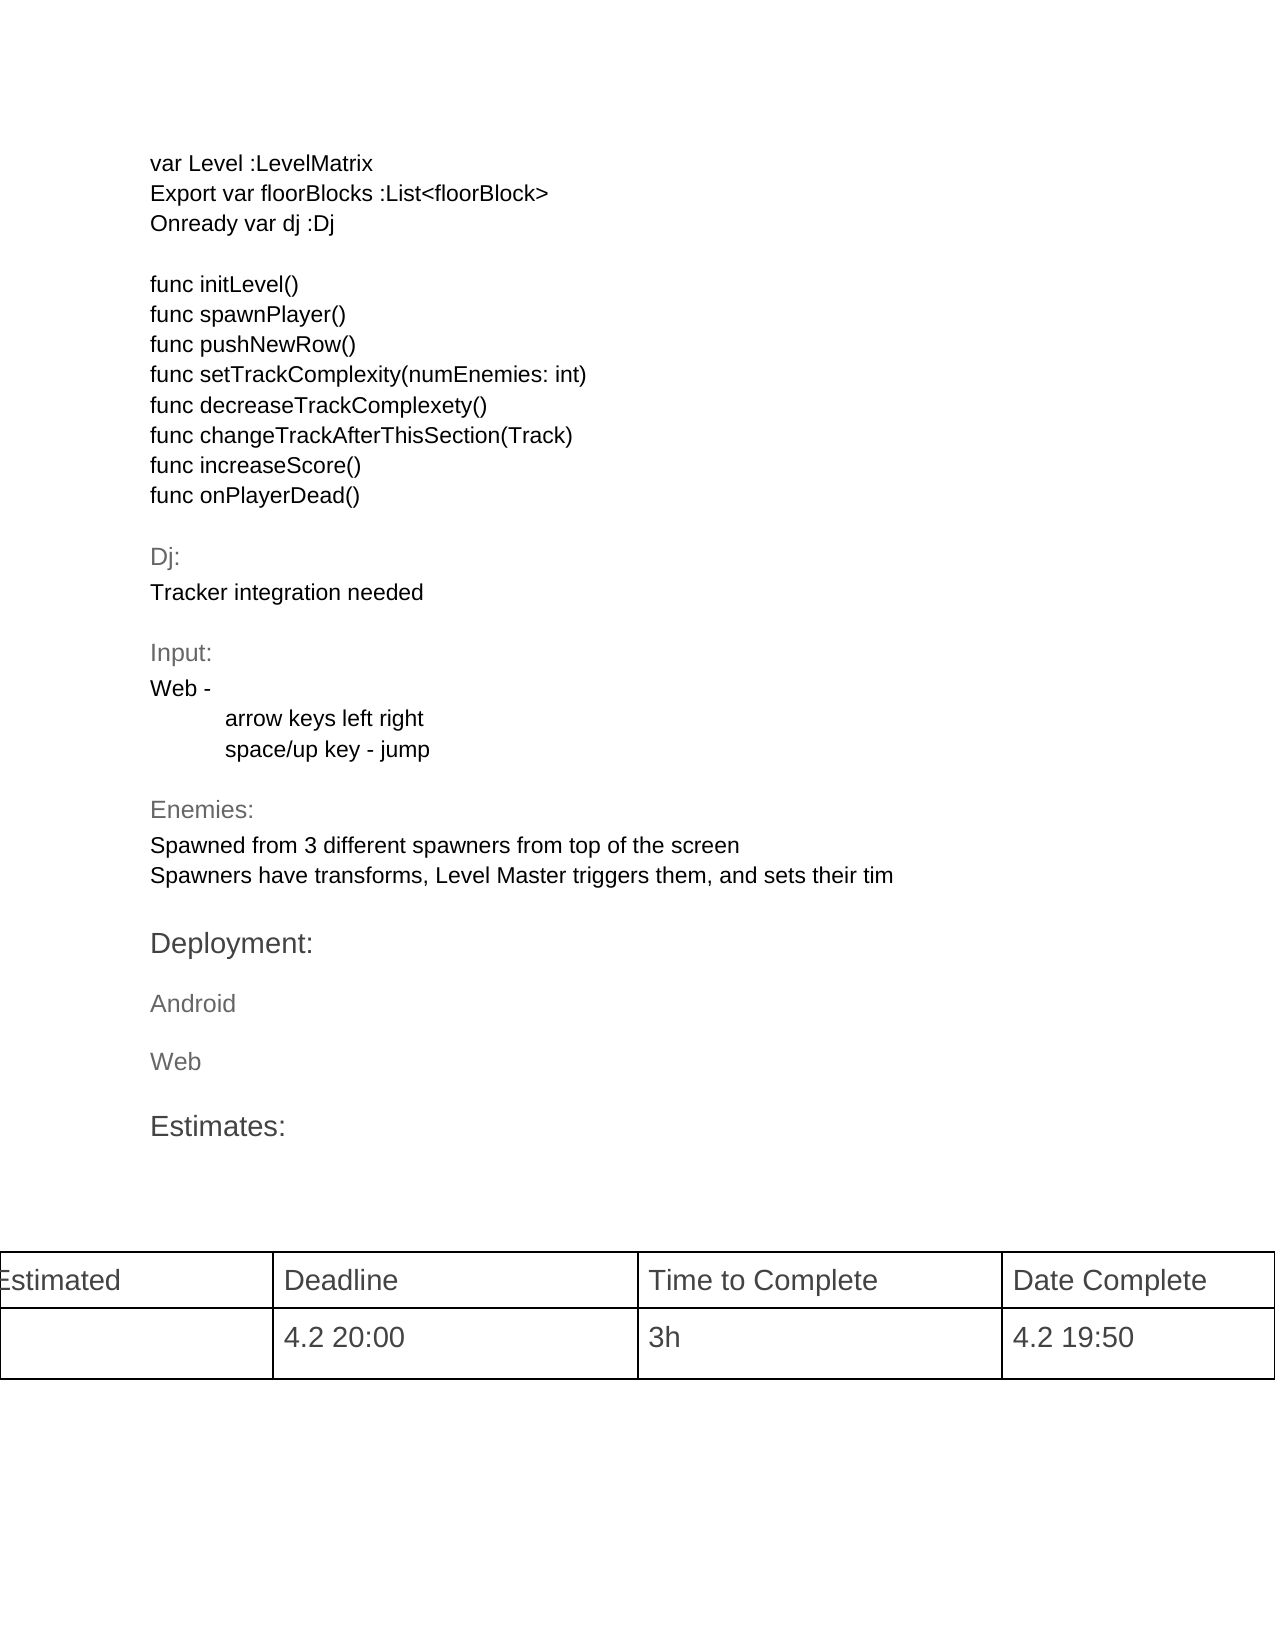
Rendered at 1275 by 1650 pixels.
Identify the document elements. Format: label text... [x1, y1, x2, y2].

text Spawned from 3 different spawners from top of the screen Spawners have transforms, Level Master triggers them, and sets their tim [150, 832, 1125, 889]
text Web - [150, 675, 1125, 702]
subtitle Dj: [150, 542, 1125, 570]
text func decreaseTrackComplexety() [150, 392, 1125, 418]
text var Level :LevelMatrix [150, 150, 1125, 176]
subtitle Enemies: [150, 795, 1125, 824]
subtitle Web [150, 1046, 1125, 1075]
table_cell 4.2 20:00 [274, 1309, 637, 1378]
text func changeTrackAfterThisSection(Track) [150, 422, 1125, 448]
text arrow keys left right space/up key - jump [150, 705, 1125, 762]
text func spawnPlayer() [150, 301, 1125, 327]
table_header Time Estimated [1, 1253, 272, 1307]
table_cell 4h [1, 1309, 272, 1378]
subtitle Android [150, 988, 1125, 1017]
subtitle Deployment: [150, 926, 1125, 959]
text func onPlayerDead() [150, 482, 1125, 509]
text Tracker integration needed [150, 579, 1125, 605]
table_header Date Complete [1003, 1253, 1274, 1307]
subtitle Input: [150, 638, 1125, 667]
text func setTrackComplexity(numEnemies: int) [150, 361, 1125, 388]
table_header Time to Complete [639, 1253, 1001, 1307]
table_cell 4.2 19:50 [1003, 1309, 1274, 1378]
text Export var floorBlocks :List<floorBlock> [150, 180, 1125, 207]
text func increaseScore() [150, 452, 1125, 478]
text func initLevel() [150, 271, 1125, 297]
table_cell 3h [639, 1309, 1001, 1378]
text Onready var dj :Dj [150, 210, 1125, 237]
table_header Deadline [274, 1253, 637, 1307]
subtitle Estimates: [150, 1108, 1125, 1142]
text func pushNewRow() [150, 331, 1125, 358]
